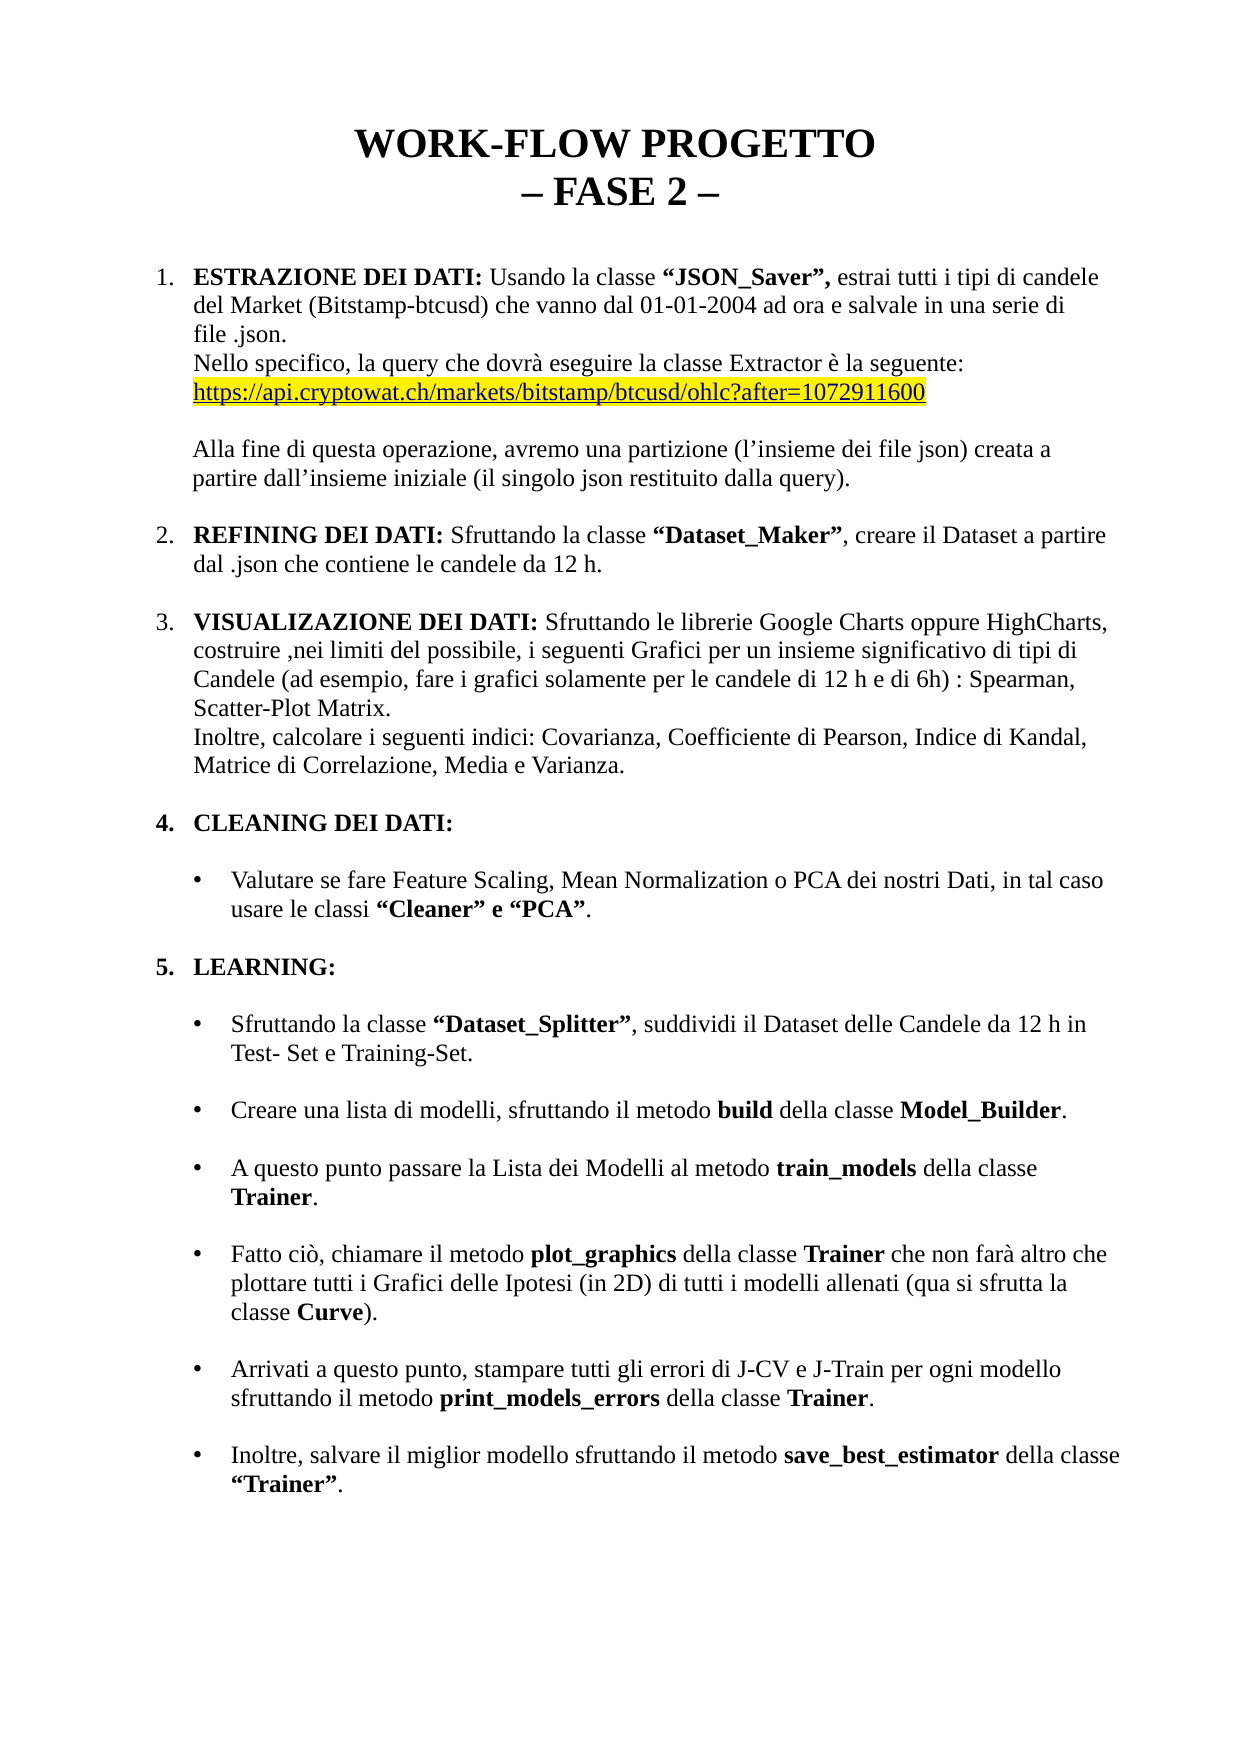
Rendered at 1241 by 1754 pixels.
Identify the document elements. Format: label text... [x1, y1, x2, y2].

list Valutare se fare Feature Scaling, Mean Normalization o PCA dei nostri Dati, in tal caso usare le classi “Cleaner” e “PCA”. [193, 866, 1122, 923]
list REFINING DEI DATI: Sfruttando la classe “Dataset_Maker”, creare il Dataset a partire dal .json che contiene le candele da 12 h. [156, 521, 1122, 578]
list CLEANING DEI DATI: [156, 808, 1122, 837]
list Inoltre, calcolare i seguenti indici: Covarianza, Coefficiente di Pearson, Indice di Kandal, Matrice di Correlazione, Media e Varianza. [156, 722, 1122, 779]
list Inoltre, salvare il miglior modello sfruttando il metodo save_best_estimator della classe “Trainer”. [193, 1441, 1122, 1498]
text WORK-FLOW PROGETTO [118, 118, 1122, 166]
list Fatto ciò, chiamare il metodo plot_graphics della classe Trainer che non farà altro che plottare tutti i Grafici delle Ipotesi (in 2D) di tutti i modelli allenati (qua si sfrutta la classe Curve). [193, 1239, 1122, 1326]
list LEARNING: [156, 952, 1122, 981]
list ESTRAZIONE DEI DATI: Usando la classe “JSON_Saver”, estrai tutti i tipi di candele del Market (Bitstamp-btcusd) che vanno dal 01-01-2004 ad ora e salvale in una serie di file .json. [156, 262, 1122, 348]
text Alla fine di questa operazione, avremo una partizione (l’insieme dei file json) creata a partire dall’insieme iniziale (il singolo json restituito dalla query). [118, 434, 1122, 492]
list Creare una lista di modelli, sfruttando il metodo build della classe Model_Builder. [193, 1096, 1122, 1124]
list VISUALIZAZIONE DEI DATI: Sfruttando le librerie Google Charts oppure HighCharts, costruire ,nei limiti del possibile, i seguenti Grafici per un insieme significativo di tipi di Candele (ad esempio, fare i grafici solamente per le candele di 12 h e di 6h) : Spearman, Scatter-Plot Matrix. [156, 607, 1122, 722]
list Arrivati a questo punto, stampare tutti gli errori di J-CV e J-Train per ogni modello sfruttando il metodo print_models_errors della classe Trainer. [193, 1354, 1122, 1412]
list Nello specifico, la query che dovrà eseguire la classe Extractor è la seguente: [156, 348, 1122, 377]
list A questo punto passare la Lista dei Modelli al metodo train_models della classe Trainer. [193, 1153, 1122, 1211]
list https://api.cryptowat.ch/markets/bitstamp/btcusd/ohlc?after=1072911600 [156, 377, 1122, 406]
list Sfruttando la classe “Dataset_Splitter”, suddividi il Dataset delle Candele da 12 h in Test- Set e Training-Set. [193, 1009, 1122, 1067]
text – FASE 2 – [118, 166, 1122, 214]
